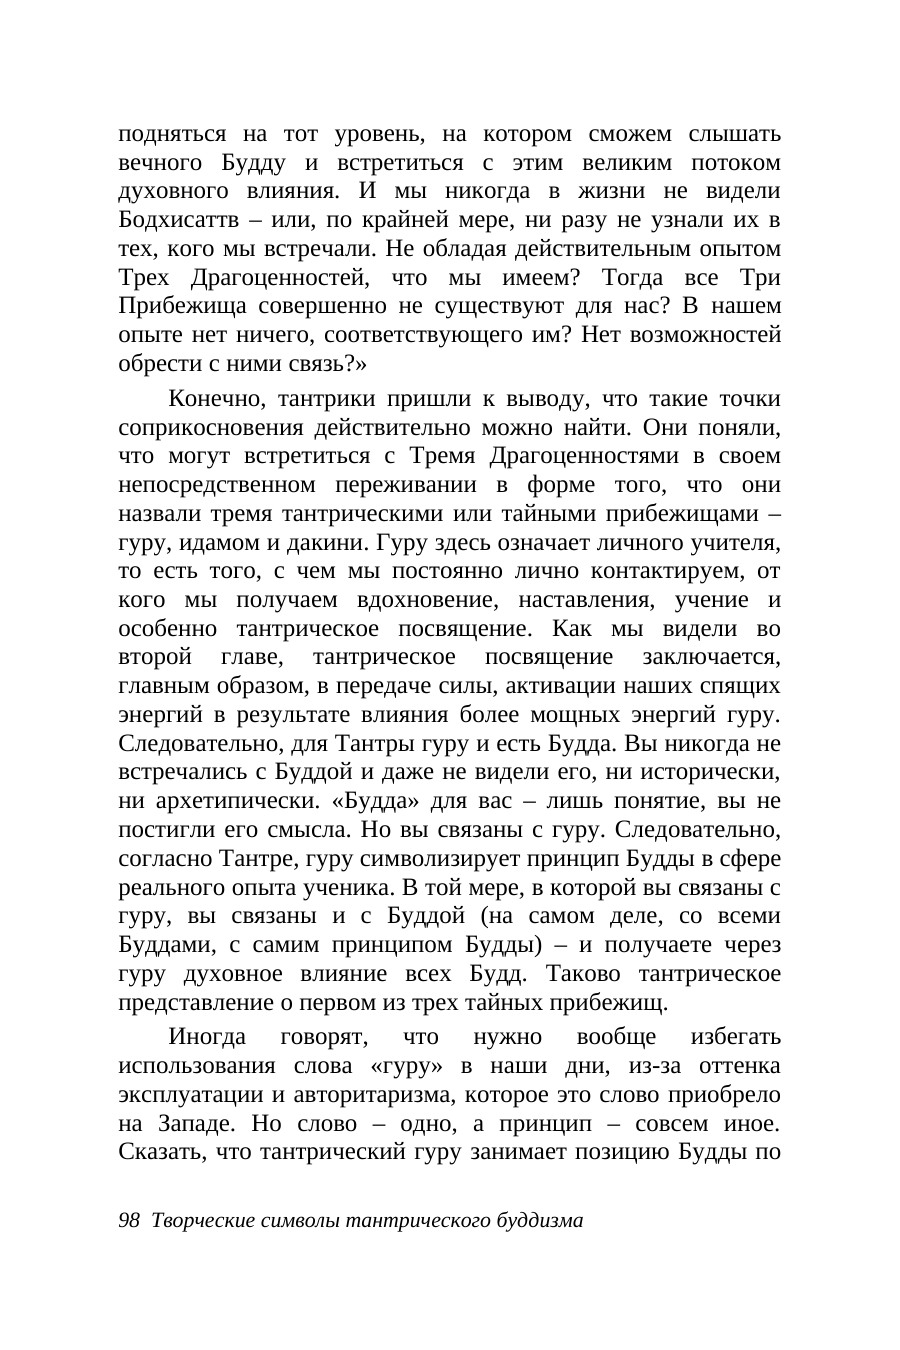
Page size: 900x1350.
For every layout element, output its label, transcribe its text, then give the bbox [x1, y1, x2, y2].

text Иногда говорят, что нужно вообще избегать использования слова «гуру» в наши дни, из-за оттенка эксплуатации и авторитаризма, которое это слово приобрело на Западе. Но слово – одно, а принцип – совсем иное. Сказать, что тантрический гуру занимает позицию Будды по [118, 1021, 782, 1165]
text Конечно, тантрики пришли к выводу, что такие точки соприкосновения действительно можно найти. Они поняли, что могут встретиться с Тремя Драгоценностями в своем непосредственном переживании в форме того, что они назвали тремя тантрическими или тайными прибежищами – гуру, идамом и дакини. Гуру здесь означает личного учителя, то есть того, с чем мы постоянно лично контактируем, от кого мы получаем вдохновение, наставления, учение и особенно тантрическое посвящение. Как мы видели во второй главе, тантрическое посвящение заключается, главным образом, в передаче силы, активации наших спящих энергий в результате влияния более мощных энергий гуру. Следовательно, для Тантры гуру и есть Будда. Вы никогда не встречались с Буддой и даже не видели его, ни исторически, ни архетипически. «Будда» для вас – лишь понятие, вы не постигли его смысла. Но вы связаны с гуру. Следовательно, согласно Тантре, гуру символизирует принцип Будды в сфере реального опыта ученика. В той мере, в которой вы связаны с гуру, вы связаны и с Буддой (на самом деле, со всеми Буддами, с самим принципом Будды) – и получаете через гуру духовное влияние всех Будд. Таково тантрическое представление о первом из трех тайных прибежищ. [118, 383, 782, 1015]
text подняться на тот уровень, на котором сможем слышать вечного Будду и встретиться с этим великим потоком духовного влияния. И мы никогда в жизни не видели Бодхисаттв – или, по крайней мере, ни разу не узнали их в тех, кого мы встречали. Не обладая действительным опытом Трех Драгоценностей, что мы имеем? Тогда все Три Прибежища совершенно не существуют для нас? В нашем опыте нет ничего, соответствующего им? Нет возможностей обрести с ними связь?» [118, 118, 782, 377]
